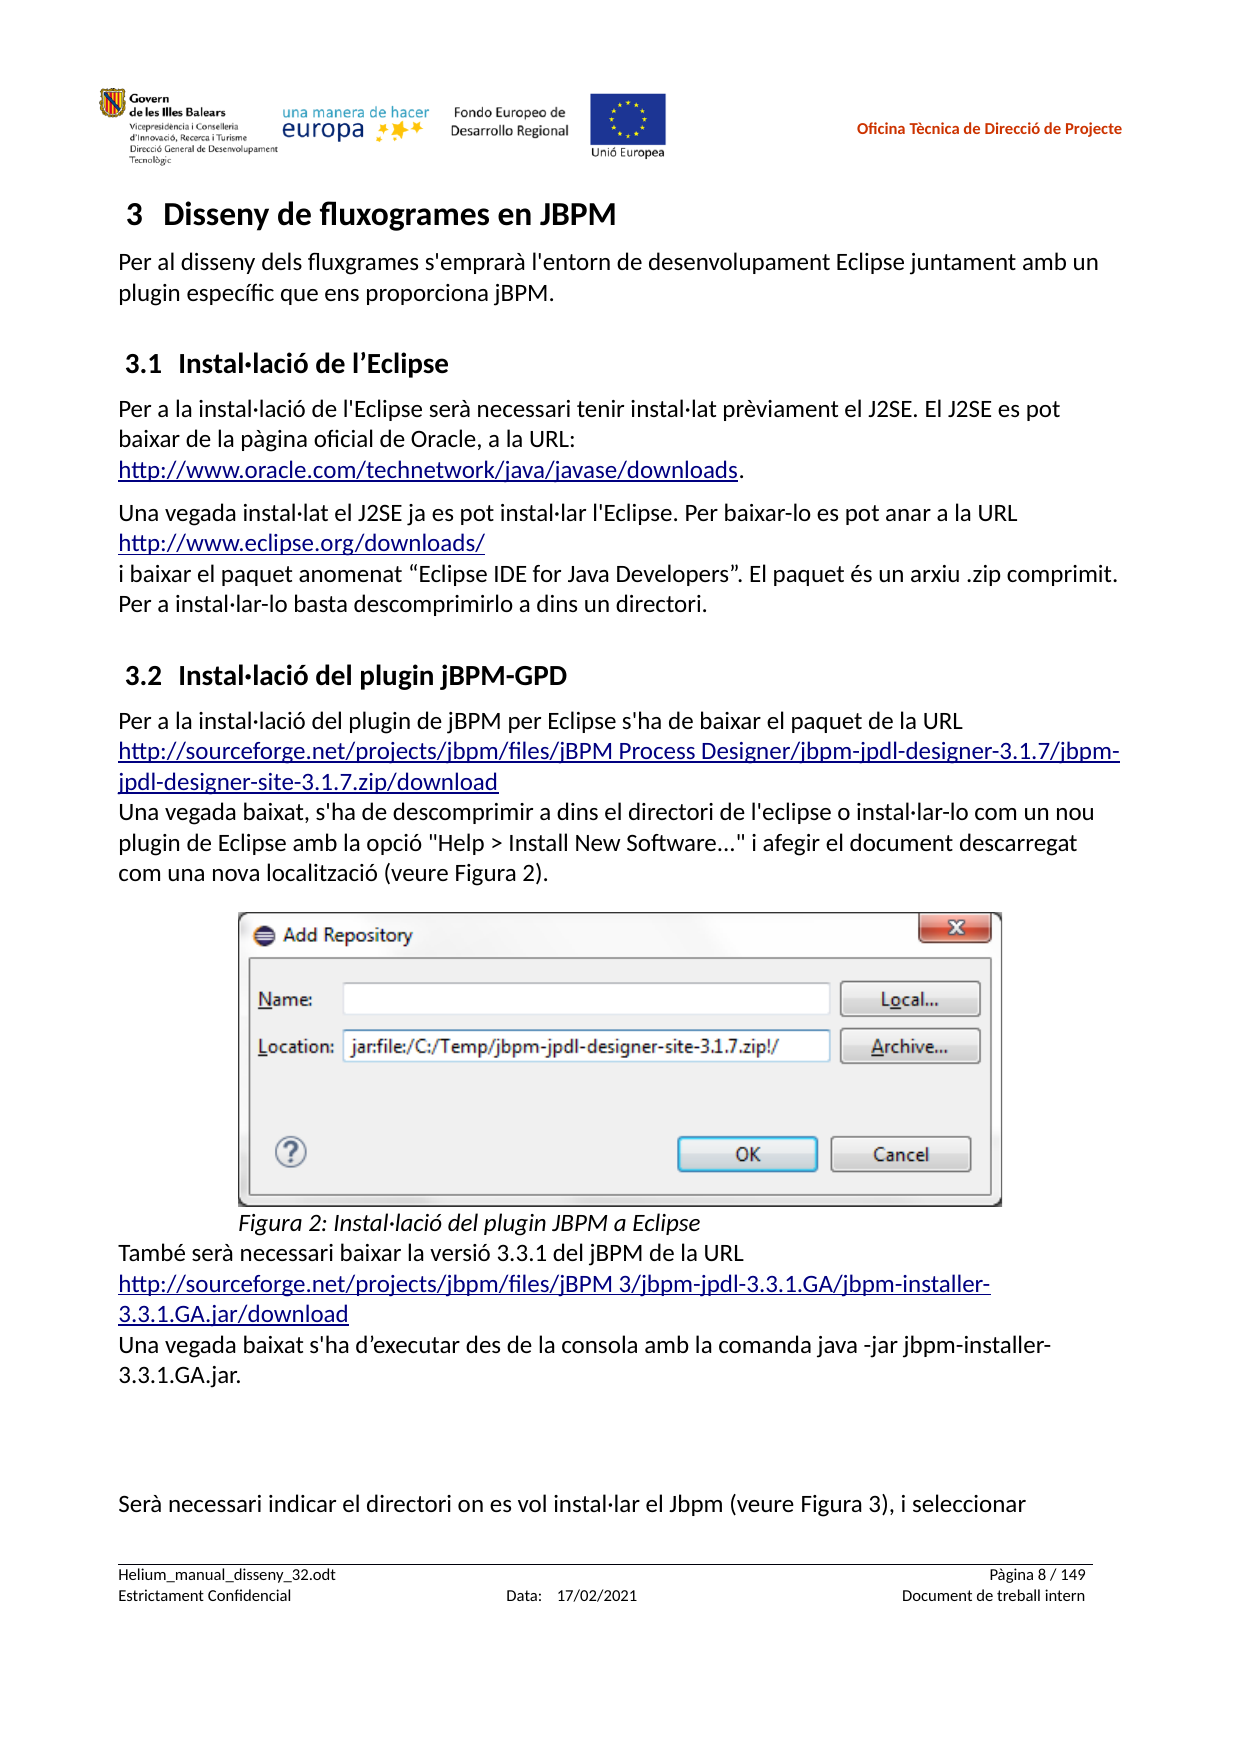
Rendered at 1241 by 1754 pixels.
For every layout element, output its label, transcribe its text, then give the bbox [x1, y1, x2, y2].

subtitle Instal·lació del plugin jBPM-GPD [118, 657, 1122, 692]
picture [238, 912, 1003, 1207]
text Per al disseny dels fluxgrames s'emprarà l'entorn de desenvolupament Eclipse juntament amb un plugin específic que ens proporciona jBPM. [118, 246, 1122, 307]
text Serà necessari indicar el directori on es vol instal·lar el Jbpm (veure Figura 3), i seleccionar [118, 1488, 1122, 1519]
text http://www.oracle.com/technetwork/java/javase/downloads. [118, 454, 1122, 484]
text Figura 2: Instal·lació del plugin JBPM a Eclipse [238, 1207, 1002, 1237]
text Per a la instal·lació del plugin de jBPM per Eclipse s'ha de baixar el paquet de la URL http://sourceforge.net/projects/jbpm/files/jBPM Process Designer/jbpm-jpdl-designer-3.1.7/jbpm-jpdl-designer-site-3.1.7.zip/download Una vegada baixat, s'ha de descomprimir a dins el directori de l'eclipse o instal·lar-lo com un nou plugin de Eclipse amb la opció "Help > Install New Software..." i afegir el document descarregat com una nova localització (veure Figura 2). [118, 705, 1122, 888]
subtitle Instal·lació de l’Eclipse [118, 345, 1122, 381]
text Per a la instal·lació de l'Eclipse serà necessari tenir instal·lat prèviament el J2SE. El J2SE es pot baixar de la pàgina oficial de Oracle, a la URL: [118, 393, 1122, 454]
text També serà necessari baixar la versió 3.3.1 del jBPM de la URL http://sourceforge.net/projects/jbpm/files/jBPM 3/jbpm-jpdl-3.3.1.GA/jbpm-installer-3.3.1.GA.jar/download Una vegada baixat s'ha d’executar des de la consola amb la comanda java -jar jbpm-installer-3.3.1.GA.jar. [118, 900, 1122, 1390]
picture [99, 87, 668, 166]
text Una vegada instal·lat el J2SE ja es pot instal·lar l'Eclipse. Per baixar-lo es pot anar a la URL http://www.eclipse.org/downloads/ i baixar el paquet anomenat “Eclipse IDE for Java Developers”. El paquet és un arxiu .zip comprimit. Per a instal·lar-lo basta descomprimirlo a dins un directori. [118, 497, 1122, 619]
subtitle Disseny de fluxogrames en JBPM [118, 193, 1122, 234]
